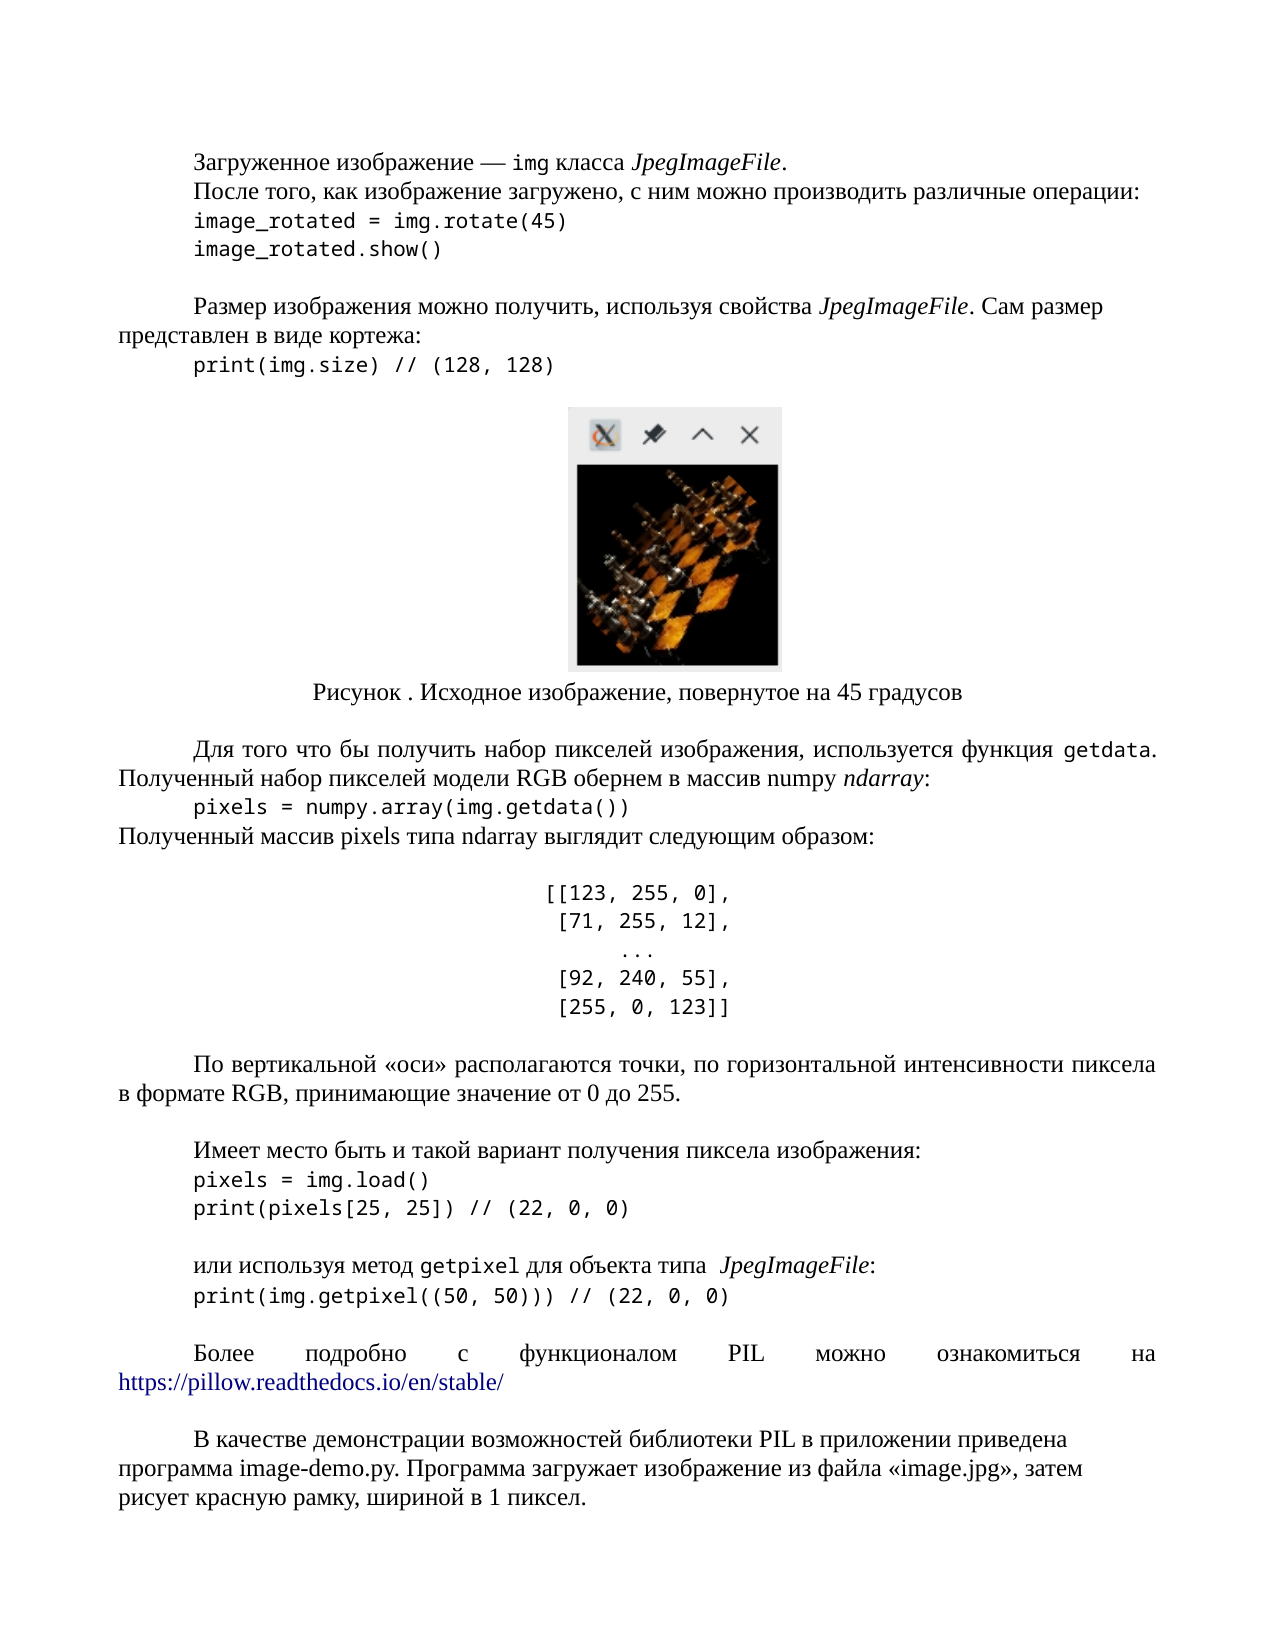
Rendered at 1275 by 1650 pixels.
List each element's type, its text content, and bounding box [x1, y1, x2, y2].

text pixels = numpy.array(img.getdata()) [118, 792, 1157, 821]
text image_rotated = img.rotate(45) [118, 205, 1157, 234]
text [71, 255, 12], [118, 907, 1157, 935]
text image_rotated.show() [118, 234, 1157, 263]
text По вертикальной «оси» располагаются точки, по горизонтальной интенсивности пиксела в формате RGB, принимающие значение от 0 до 255. [118, 1049, 1157, 1106]
text Полученный массив pixels типа ndarray выглядит следующим образом: [118, 821, 1157, 849]
text Для того что бы получить набор пикселей изображения, используется функция getdata. Полученный набор пикселей модели RGB обернем в массив numpy ndarray: [118, 734, 1157, 792]
text [[123, 255, 0], [118, 878, 1157, 907]
text print(pixels[25, 25]) // (22, 0, 0) [118, 1193, 1157, 1222]
text или используя метод getpixel для объекта типа JpegImageFile: [118, 1250, 1157, 1280]
text После того, как изображение загружено, с ним можно производить различные операции: [118, 176, 1157, 205]
text pixels = img.load() [118, 1164, 1157, 1193]
text [92, 240, 55], [118, 963, 1157, 992]
picture [568, 407, 783, 672]
text print(img.size) // (128, 128) [118, 349, 1157, 378]
text [255, 0, 123]] [118, 992, 1157, 1020]
text Загруженное изображение — img класса JpegImageFile. [118, 147, 1157, 176]
text Имеет место быть и такой вариант получения пиксела изображения: [118, 1135, 1157, 1164]
text print(img.getpixel((50, 50))) // (22, 0, 0) [118, 1280, 1157, 1309]
text ... [118, 935, 1157, 963]
text Более подробно с функционалом PIL можно ознакомиться на https://pillow.readthedocs.io/en/stable/ [118, 1338, 1157, 1396]
text В качестве демонстрации возможностей библиотеки PIL в приложении приведена программа image-demo.py. Программа загружает изображение из файла «image.jpg», затем рисует красную рамку, шириной в 1 пиксел. [118, 1424, 1157, 1511]
text Размер изображения можно получить, используя свойства JpegImageFile. Сам размер представлен в виде кортежа: [118, 291, 1157, 349]
text Рисунок . Исходное изображение, повернутое на 45 градусов [118, 677, 1157, 705]
